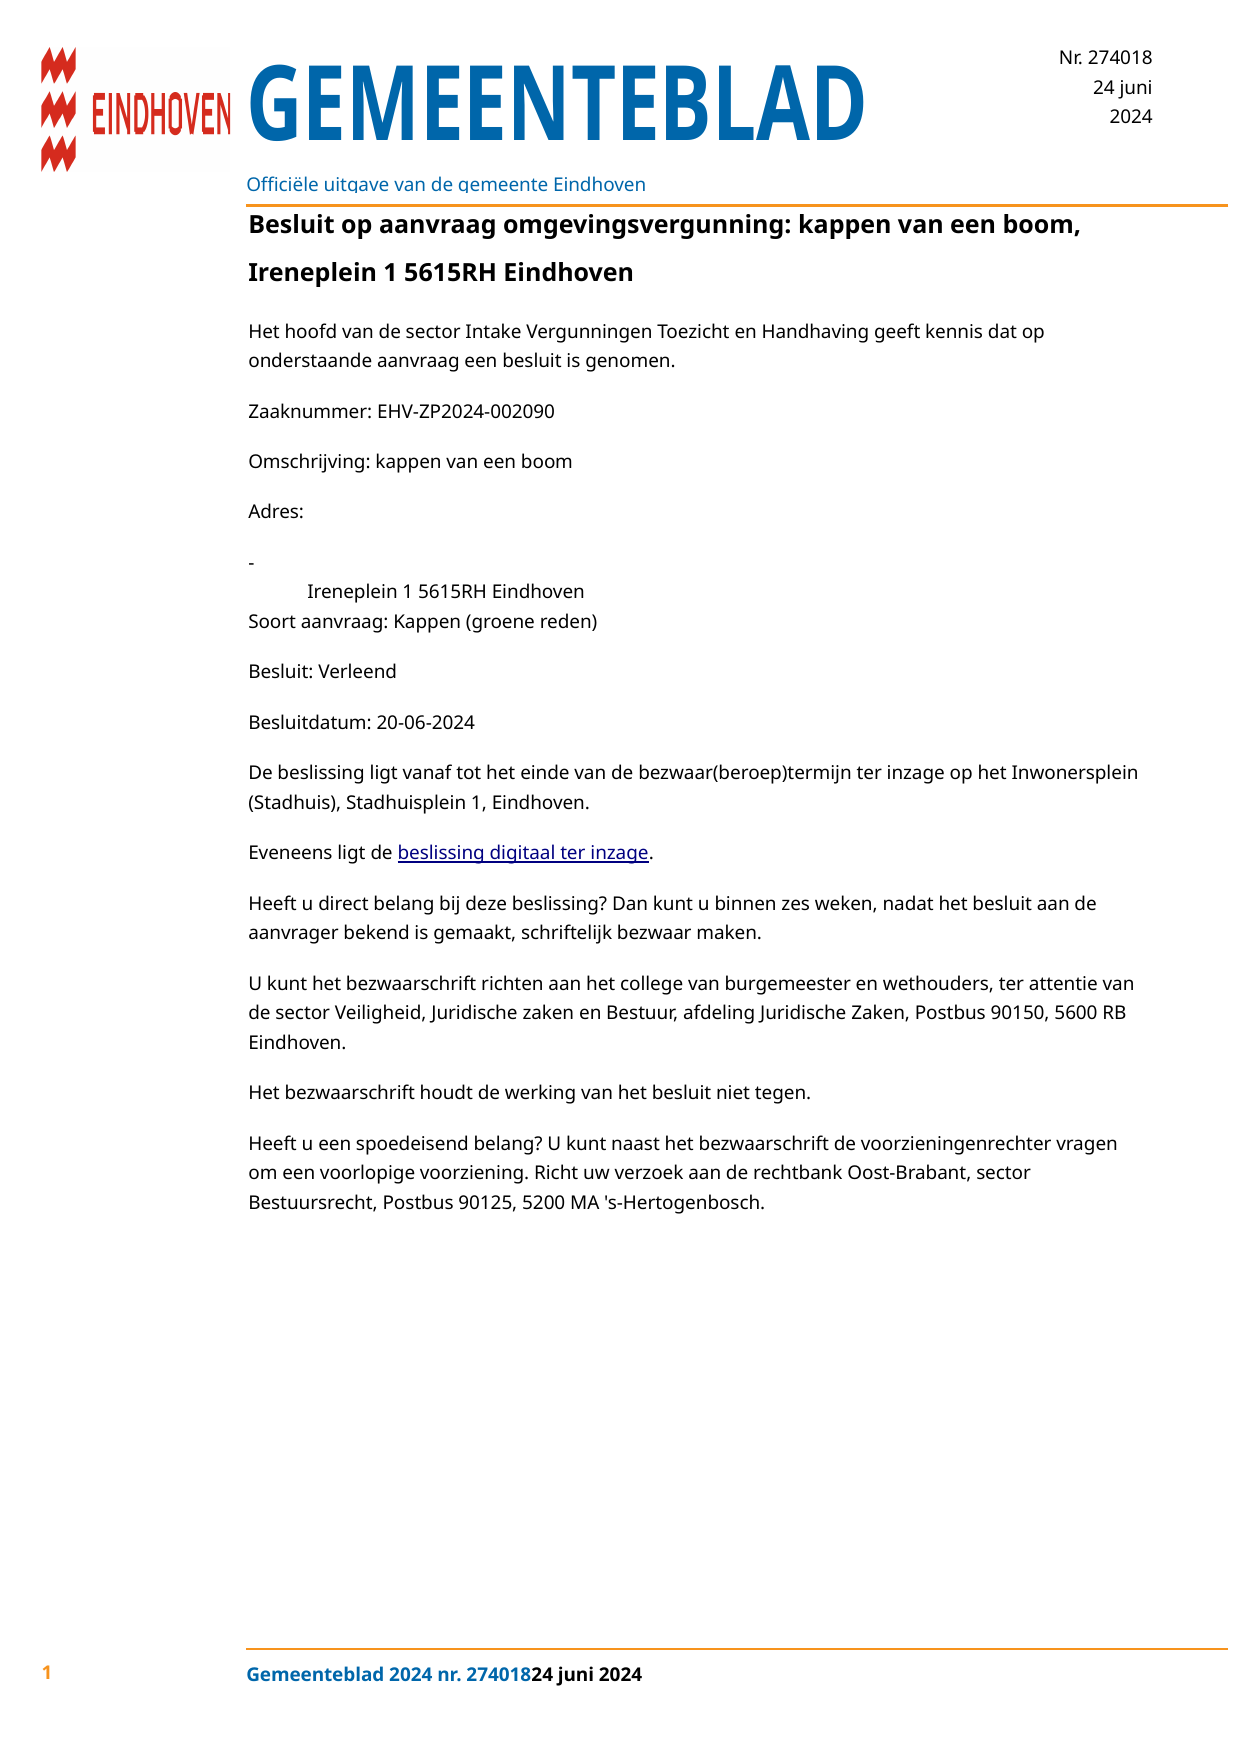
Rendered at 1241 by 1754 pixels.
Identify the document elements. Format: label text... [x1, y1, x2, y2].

text Het hoofd van de sector Intake Vergunningen Toezicht en Handhaving geeft kennis dat op onderstaande aanvraag een besluit is genomen. [248, 318, 1152, 373]
text Heeft u direct belang bij deze beslissing? Dan kunt u binnen zes weken, nadat het besluit aan de aanvrager bekend is gemaakt, schriftelijk bezwaar maken. [248, 890, 1152, 945]
text Besluitdatum: 20-06-2024 [248, 709, 1152, 735]
text Omschrijving: kappen van een boom [248, 448, 1152, 474]
text U kunt het bezwaarschrift richten aan het college van burgemeester en wethouders, ter attentie van de sector Veiligheid, Juridische zaken en Bestuur, afdeling Juridische Zaken, Postbus 90150, 5600 RB Eindhoven. [248, 970, 1152, 1055]
text Het bezwaarschrift houdt de werking van het besluit niet tegen. [248, 1079, 1152, 1105]
text Zaaknummer: EHV-ZP2024-002090 [248, 398, 1152, 424]
list Ireneplein 1 5615RH Eindhoven [248, 579, 1152, 604]
picture [41, 47, 231, 172]
text Eveneens ligt de beslissing digitaal ter inzage. [248, 839, 1152, 865]
text Heeft u een spoedeisend belang? U kunt naast het bezwaarschrift de voorzieningenrechter vragen om een voorlopige voorziening. Richt uw verzoek aan de rechtbank Oost-Brabant, sector Bestuursrecht, Postbus 90125, 5200 MA 's-Hertogenbosch. [248, 1130, 1152, 1215]
text Besluit: Verleend [248, 659, 1152, 684]
text Soort aanvraag: Kappen (groene reden) [248, 608, 1152, 634]
text Besluit op aanvraag omgevingsvergunning: kappen van een boom, Ireneplein 1 5615RH Eindhoven [248, 207, 1152, 288]
text De beslissing ligt vanaf tot het einde van de bezwaar(beroep)termijn ter inzage op het Inwonersplein (Stadhuis), Stadhuisplein 1, Eindhoven. [248, 759, 1152, 815]
text Adres: [248, 499, 1152, 524]
